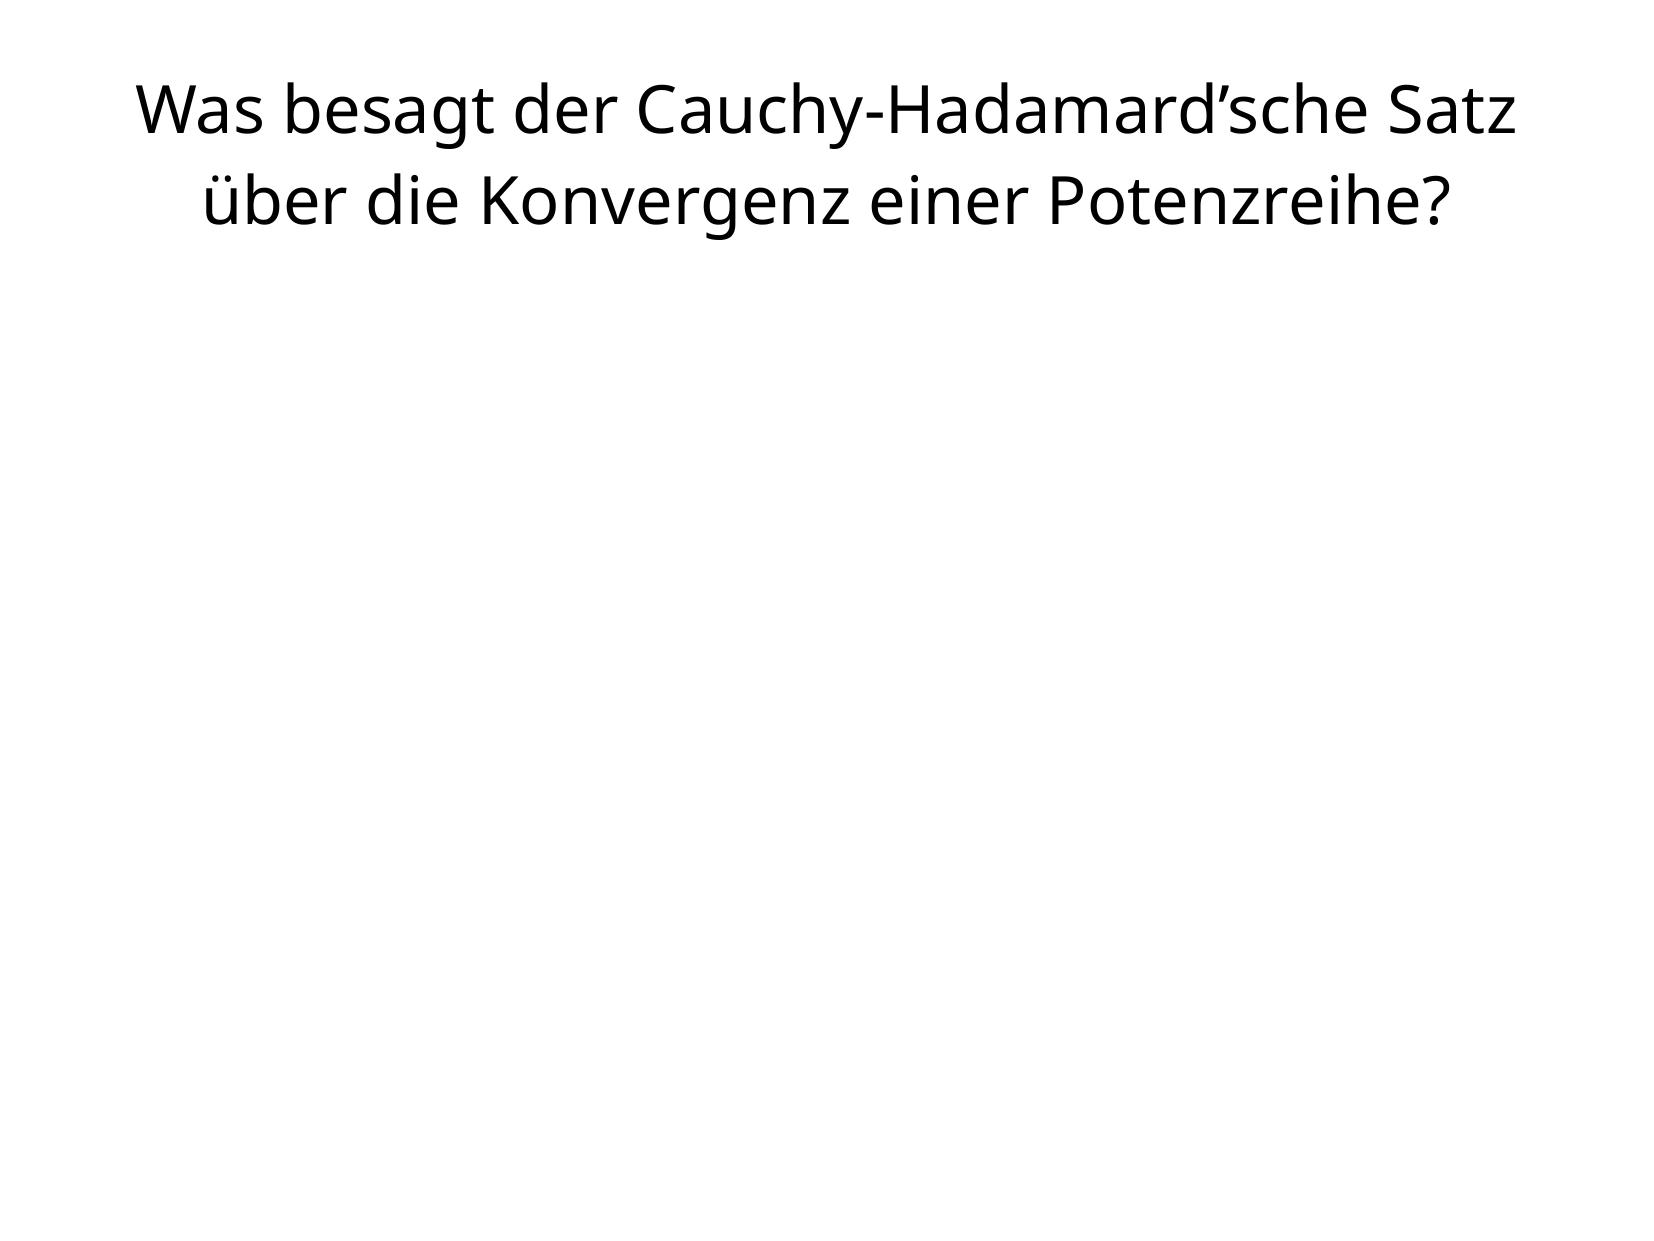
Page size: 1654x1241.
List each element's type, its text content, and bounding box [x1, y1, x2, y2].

title Was besagt der Cauchy-Hadamard’sche Satz über die Konvergenz einer Potenzreihe? [82, 49, 1571, 257]
